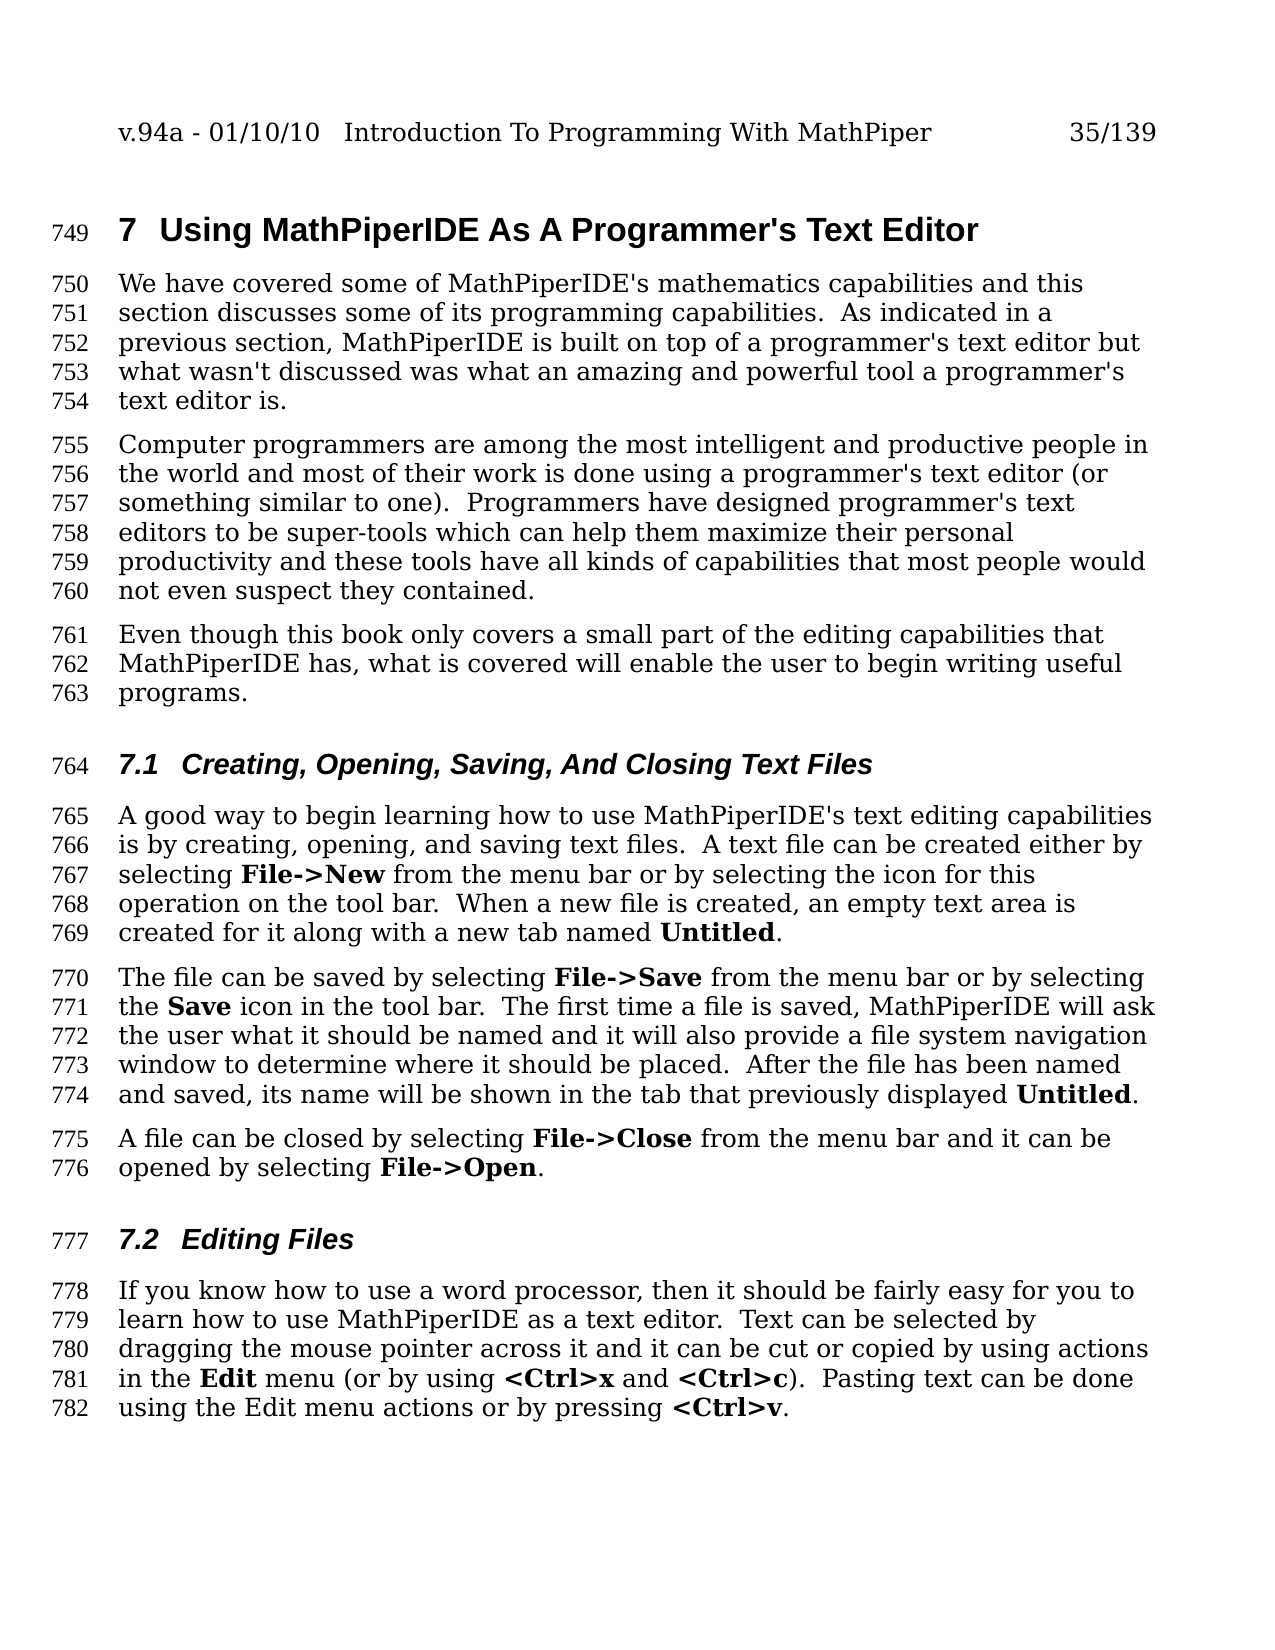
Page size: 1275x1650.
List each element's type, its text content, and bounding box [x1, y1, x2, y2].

text A good way to begin learning how to use MathPiperIDE's text editing capabilities is by creating, opening, and saving text files. A text file can be created either by selecting File->New from the menu bar or by selecting the icon for this operation on the tool bar. When a new file is created, an empty text area is created for it along with a new tab named Untitled. [118, 801, 1157, 947]
text The file can be saved by selecting File->Save from the menu bar or by selecting the Save icon in the tool bar. The first time a file is saved, MathPiperIDE will ask the user what it should be named and it will also provide a file system navigation window to determine where it should be placed. After the file has been named and saved, its name will be shown in the tab that previously displayed Untitled. [118, 962, 1157, 1109]
text A file can be closed by selecting File->Close from the menu bar and it can be opened by selecting File->Open. [118, 1124, 1157, 1183]
text Computer programmers are among the most intelligent and productive people in the world and most of their work is done using a programmer's text editor (or something similar to one). Programmers have designed programmer's text editors to be super-tools which can help them maximize their personal productivity and these tools have all kinds of capabilities that most people would not even suspect they contained. [118, 430, 1157, 605]
subtitle Editing Files [118, 1222, 1157, 1255]
text If you know how to use a word processor, then it should be fairly easy for you to learn how to use MathPiperIDE as a text editor. Text can be selected by dragging the mouse pointer across it and it can be cut or copied by using actions in the Edit menu (or by using <Ctrl>x and <Ctrl>c). Pasting text can be done using the Edit menu actions or by pressing <Ctrl>v. [118, 1276, 1157, 1422]
text Even though this book only covers a small part of the editing capabilities that MathPiperIDE has, what is covered will enable the user to begin writing useful programs. [118, 620, 1157, 708]
subtitle Using MathPiperIDE As A Programmer's Text Editor [118, 210, 1157, 248]
subtitle Creating, Opening, Saving, And Closing Text Files [118, 747, 1157, 780]
text We have covered some of MathPiperIDE's mathematics capabilities and this section discusses some of its programming capabilities. As indicated in a previous section, MathPiperIDE is built on top of a programmer's text editor but what wasn't discussed was what an amazing and powerful tool a programmer's text editor is. [118, 269, 1157, 415]
